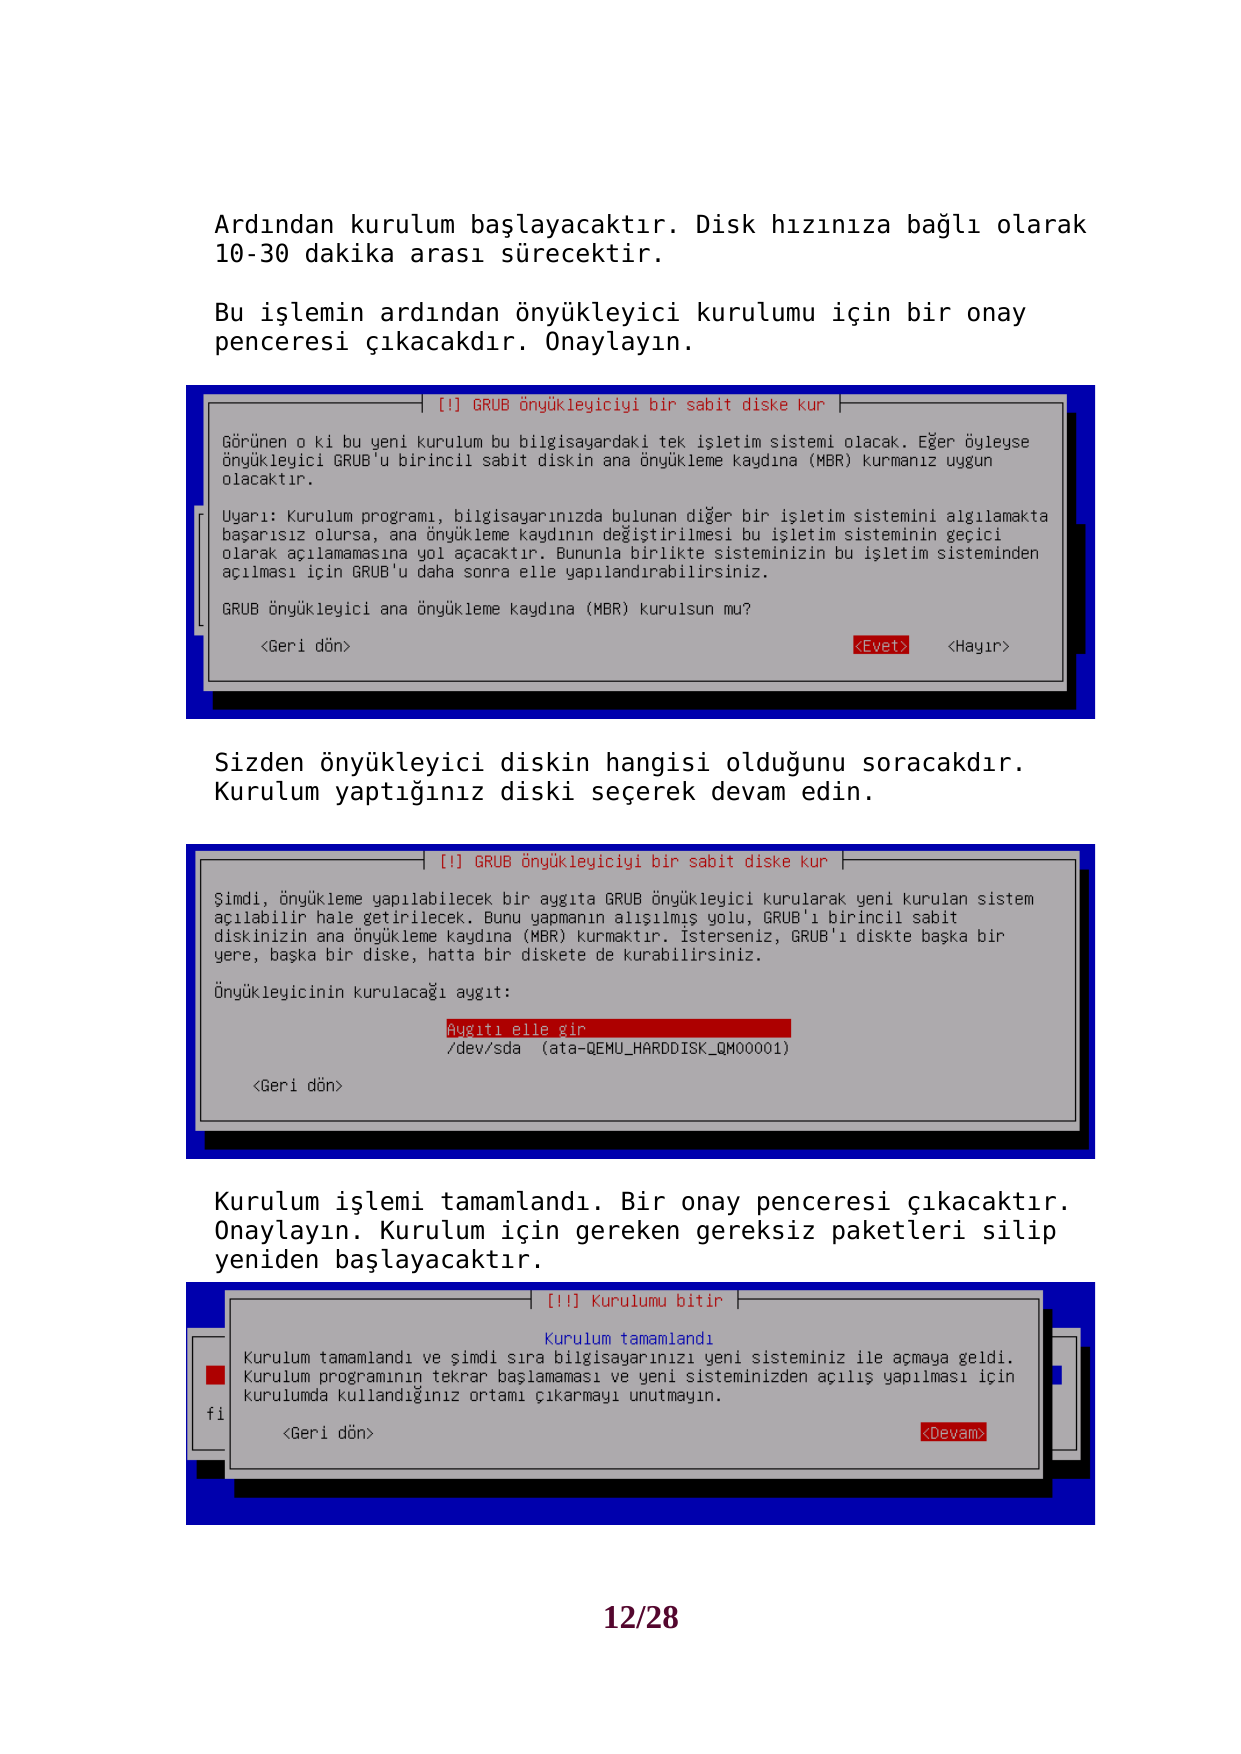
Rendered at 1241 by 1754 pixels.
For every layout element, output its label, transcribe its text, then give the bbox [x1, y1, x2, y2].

text Kurulum işlemi tamamlandı. Bir onay penceresi çıkacaktır. Onaylayın. Kurulum için gereken gereksiz paketleri silip yeniden başlayacaktır. [214, 1187, 1123, 1275]
text Ardından kurulum başlayacaktır. Disk hızınıza bağlı olarak 10-30 dakika arası sürecektir. [214, 181, 1123, 269]
picture [186, 1282, 1096, 1525]
text Bu işlemin ardından önyükleyici kurulumu için bir onay penceresi çıkacakdır. Onaylayın. [214, 298, 1123, 356]
text Sizden önyükleyici diskin hangisi olduğunu soracakdır. Kurulum yaptığınız diski seçerek devam edin. [214, 719, 1123, 806]
picture [186, 385, 1096, 719]
picture [186, 844, 1096, 1159]
